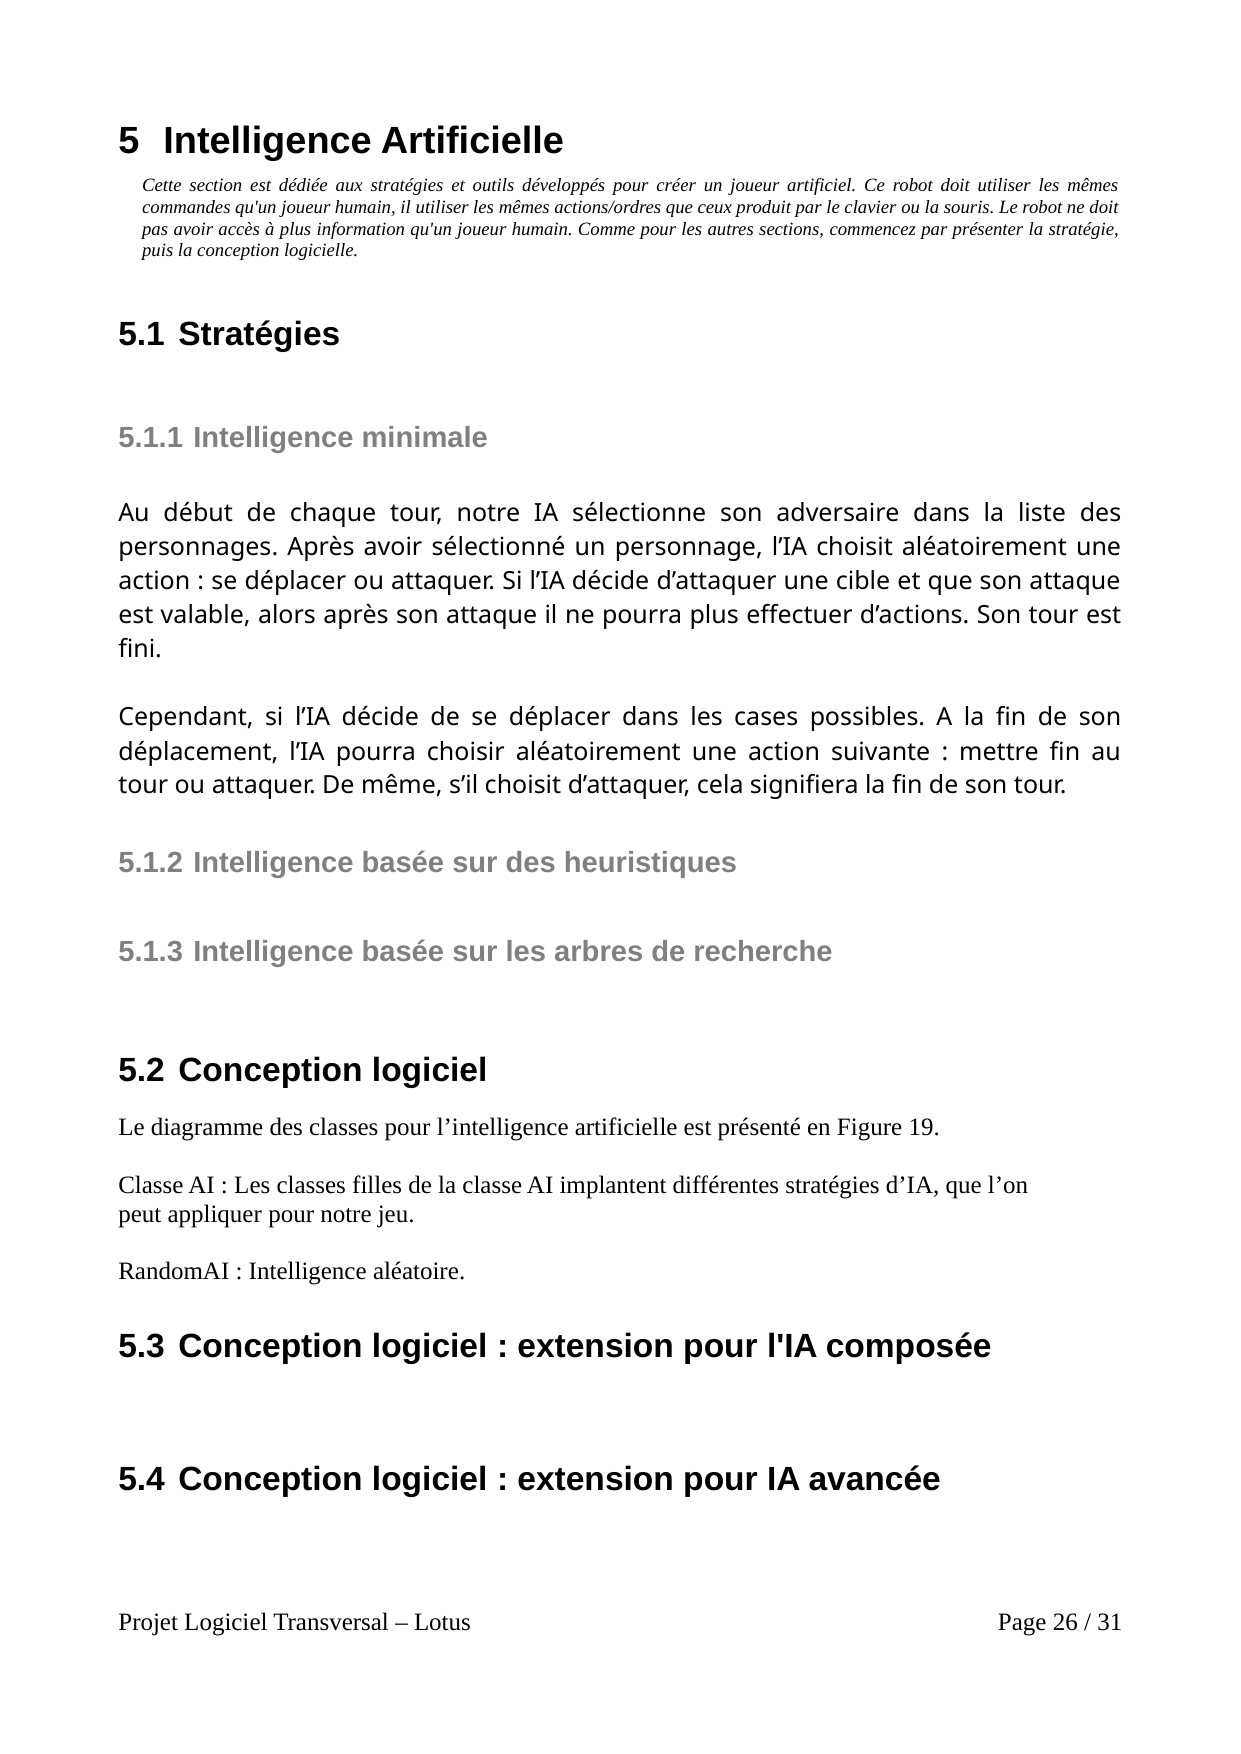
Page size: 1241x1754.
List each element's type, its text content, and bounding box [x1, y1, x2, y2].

subtitle Intelligence Artificielle [118, 118, 1122, 162]
text Cependant, si l’IA décide de se déplacer dans les cases possibles. A la fin de son déplacement, l’IA pourra choisir aléatoirement une action suivante : mettre fin au tour ou attaquer. De même, s’il choisit d’attaquer, cela signifiera la fin de son tour. [118, 699, 1122, 801]
subtitle Intelligence basée sur des heuristiques [118, 844, 1122, 878]
text Cette section est dédiée aux stratégies et outils développés pour créer un joueur artificiel. Ce robot doit utiliser les mêmes commandes qu'un joueur humain, il utiliser les mêmes actions/ordres que ceux produit par le clavier ou la souris. Le robot ne doit pas avoir accès à plus information qu'un joueur humain. Comme pour les autres sections, commencez par présenter la stratégie, puis la conception logicielle. [142, 174, 1122, 261]
subtitle Conception logiciel : extension pour IA avancée [118, 1459, 1122, 1497]
text Classe AI : Les classes filles de la classe AI implantent différentes stratégies d’IA, que l’on [118, 1170, 1122, 1199]
subtitle Conception logiciel : extension pour l'IA composée [118, 1326, 1122, 1365]
text Le diagramme des classes pour l’intelligence artificielle est présenté en Figure 19. [118, 1112, 1122, 1141]
subtitle Intelligence basée sur les arbres de recherche [118, 934, 1122, 967]
subtitle Stratégies [118, 314, 1122, 353]
text peut appliquer pour notre jeu. [118, 1199, 1122, 1227]
text Au début de chaque tour, notre IA sélectionne son adversaire dans la liste des personnages. Après avoir sélectionné un personnage, l’IA choisit aléatoirement une action : se déplacer ou attaquer. Si l’IA décide d’attaquer une cible et que son attaque est valable, alors après son attaque il ne pourra plus effectuer d’actions. Son tour est fini. [118, 495, 1122, 665]
subtitle Intelligence minimale [118, 420, 1122, 453]
text RandomAI : Intelligence aléatoire. [118, 1256, 1122, 1285]
subtitle Conception logiciel [118, 1050, 1122, 1089]
